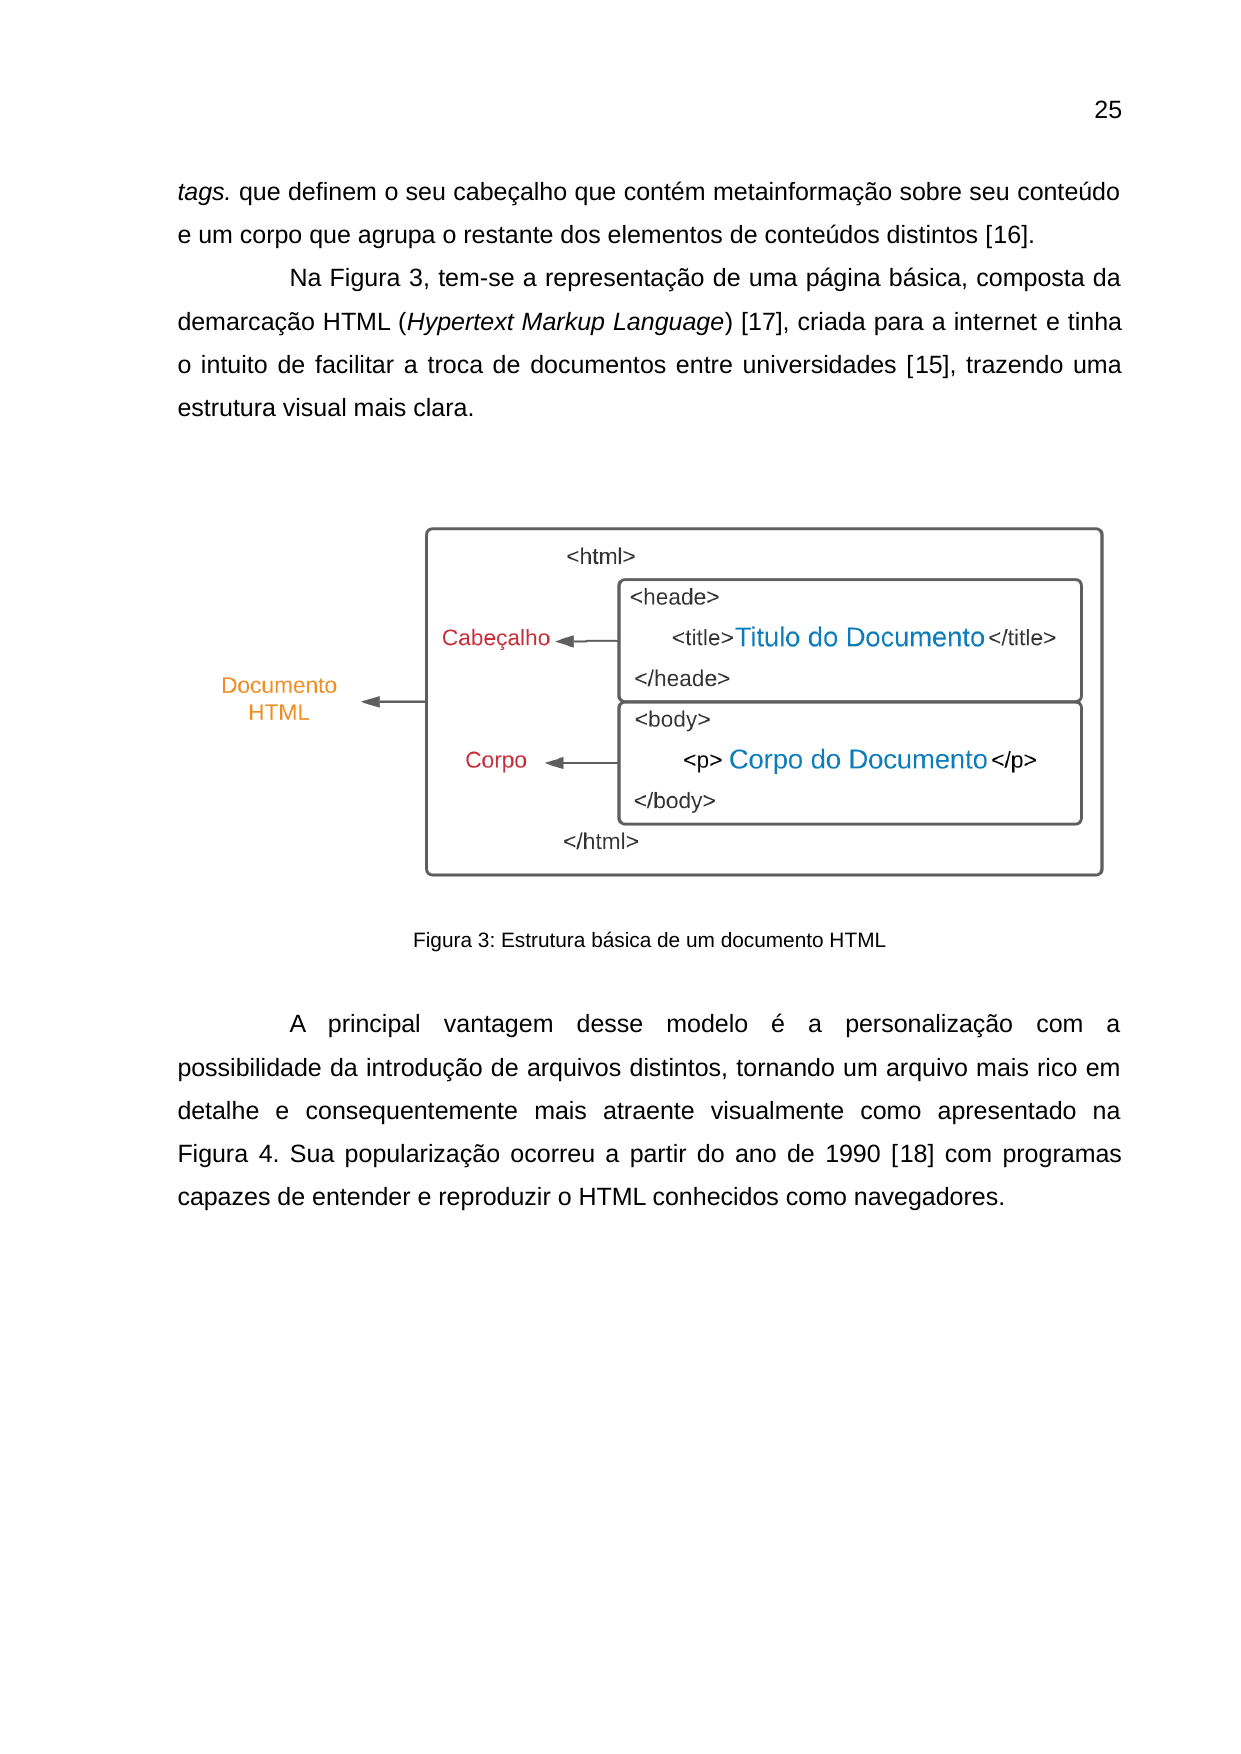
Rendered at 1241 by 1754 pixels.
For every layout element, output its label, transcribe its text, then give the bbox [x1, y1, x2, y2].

picture [156, 488, 1143, 916]
text Na Figura 3, tem-se a representação de uma página básica, composta da demarcação HTML (Hypertext Markup Language) [17], criada para a internet e tinha o intuito de facilitar a troca de documentos entre universidades [15], trazendo uma estrutura visual mais clara. [177, 263, 1122, 422]
text Figura 3: Estrutura básica de um documento HTML [184, 916, 1115, 952]
text tags. que definem o seu cabeçalho que contém metainformação sobre seu conteúdo e um corpo que agrupa o restante dos elementos de conteúdos distintos [16]. [177, 177, 1122, 249]
text A principal vantagem desse modelo é a personalização com a possibilidade da introdução de arquivos distintos, tornando um arquivo mais rico em detalhe e consequentemente mais atraente visualmente como apresentado na Figura 4. Sua popularização ocorreu a partir do ano de 1990 [18] com programas capazes de entender e reproduzir o HTML conhecidos como navegadores. [177, 1009, 1122, 1211]
